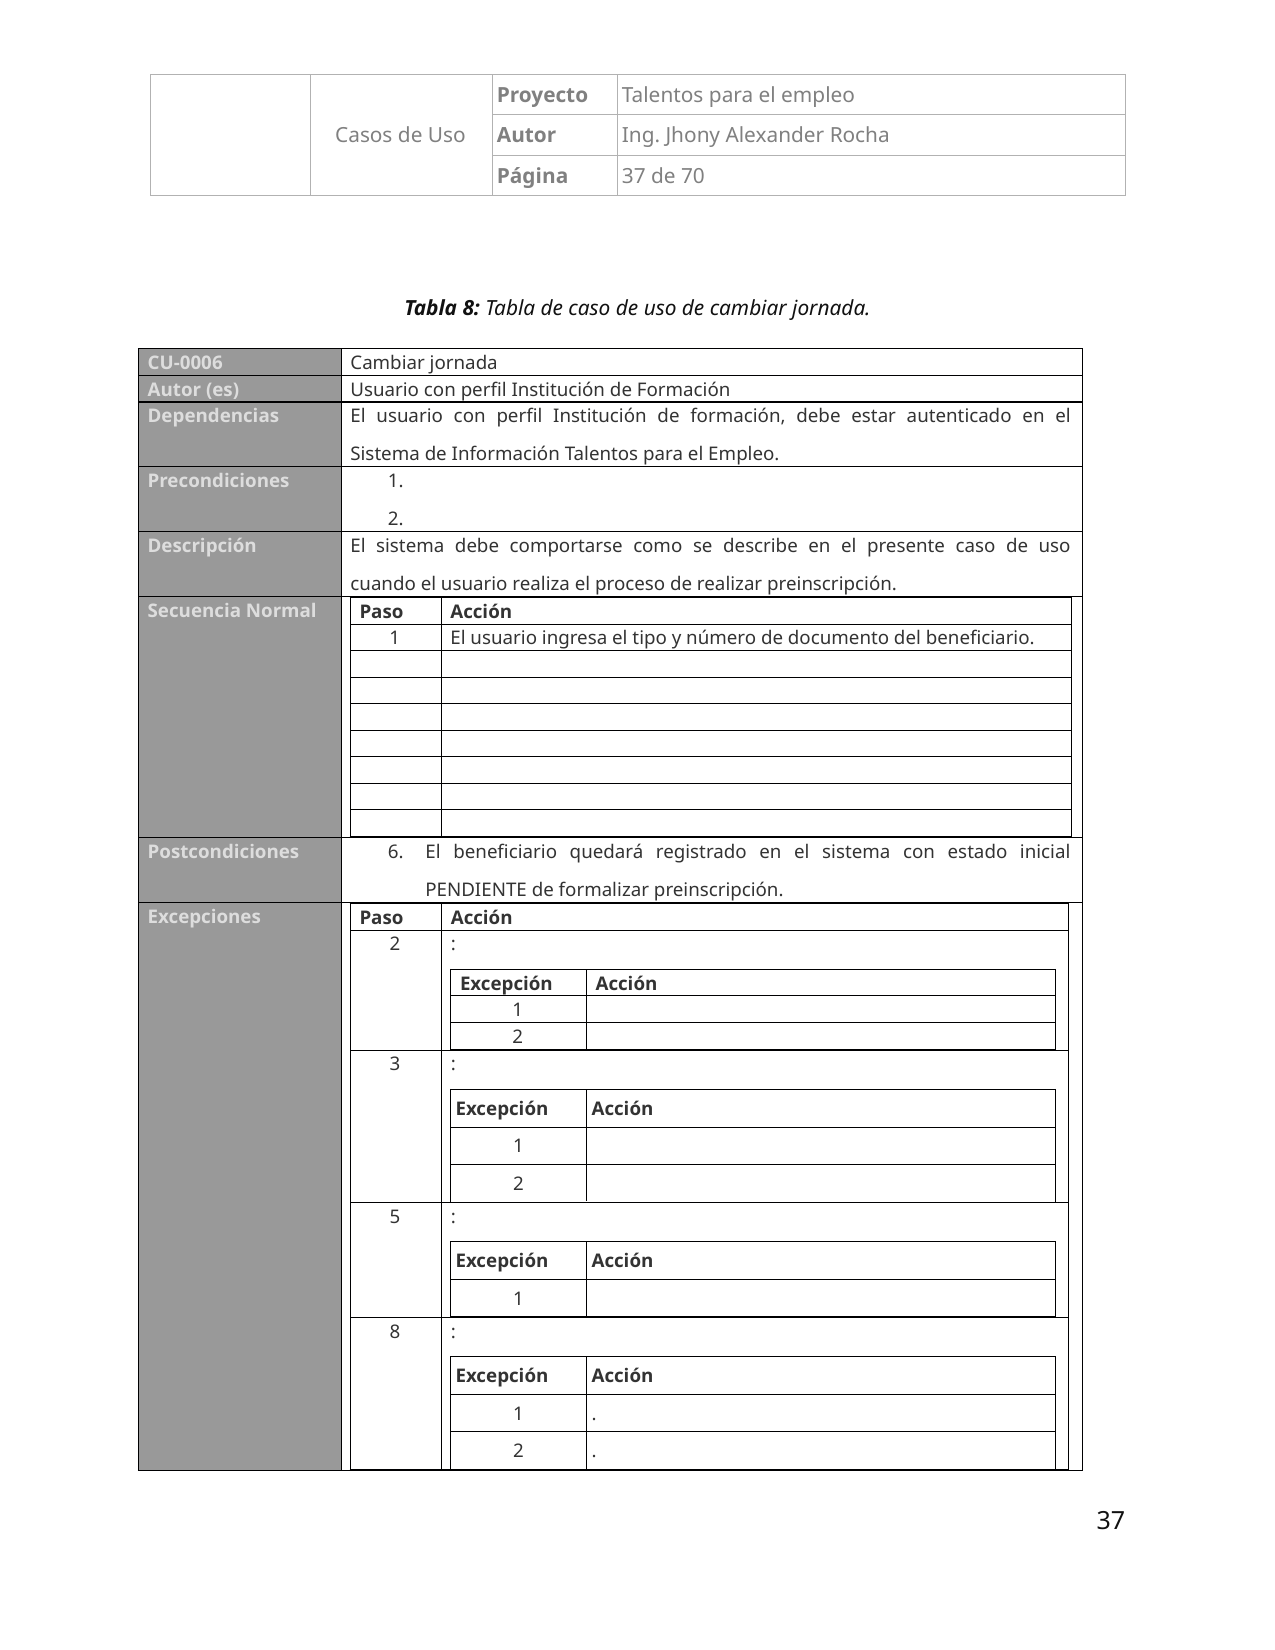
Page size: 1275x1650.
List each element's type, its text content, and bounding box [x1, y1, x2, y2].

table_cell . [587, 1432, 1055, 1469]
table_cell 1 [451, 1280, 586, 1316]
table_header Excepción [451, 1242, 586, 1279]
table_cell El usuario con perfil Institución de formación, debe estar autenticado en el Sistema de Información Talentos para el Empleo. [342, 403, 1082, 466]
table_cell Precondiciones [139, 467, 341, 531]
table_cell [442, 784, 1071, 809]
table_cell 2 [451, 1165, 586, 1201]
table_header Excepción [451, 1357, 586, 1394]
table_cell [351, 784, 441, 809]
table_cell [1069, 903, 1082, 1470]
table_cell 8 [351, 1318, 441, 1469]
table_cell Autor (es) [139, 376, 341, 401]
table_cell [587, 996, 1055, 1022]
table_header Excepción [451, 970, 586, 995]
table_cell [1072, 597, 1082, 837]
table_cell [587, 1023, 1055, 1048]
table_cell [342, 597, 350, 837]
table_cell El sistema debe comportarse como se describe en el presente caso de uso cuando el usuario realiza el proceso de realizar preinscripción. [342, 532, 1082, 596]
table_cell 3 [351, 1051, 441, 1202]
table_cell [351, 704, 441, 730]
table_cell : [442, 931, 1068, 1049]
table_cell [442, 678, 1071, 703]
table_cell [351, 757, 441, 783]
table_cell 5 [351, 1203, 441, 1317]
table_cell Descripción [139, 532, 341, 596]
table_cell 2 [451, 1023, 586, 1048]
table_cell [351, 810, 441, 836]
table_cell : [442, 1203, 1068, 1317]
table_cell [587, 1165, 1055, 1201]
table_header Paso [351, 904, 441, 929]
table_cell Usuario con perfil Institución de Formación [342, 376, 1082, 401]
table_cell 1 [451, 996, 586, 1022]
table_cell [442, 810, 1071, 836]
table_cell El beneficiario quedará registrado en el sistema con estado inicial PENDIENTE de formalizar preinscripción. [342, 838, 1082, 902]
table_cell 1 [351, 625, 441, 650]
table_cell [587, 1128, 1055, 1164]
table_cell 1 [451, 1395, 586, 1431]
table_cell : [442, 1051, 1068, 1202]
table_header Excepción [451, 1090, 586, 1126]
table_cell [442, 757, 1071, 783]
table_cell . [587, 1395, 1055, 1431]
table_cell [442, 651, 1071, 677]
table_header Cambiar jornada [342, 349, 1082, 375]
table_cell : [442, 1318, 1068, 1469]
text Tabla 8: Tabla de caso de uso de cambiar jornada. [150, 293, 1125, 322]
table_header Acción [442, 598, 1071, 623]
table_cell [351, 651, 441, 677]
table_header Acción [442, 904, 1068, 929]
table_cell [587, 1280, 1055, 1316]
table_header Acción [587, 1242, 1055, 1279]
table_cell Excepciones [139, 903, 341, 1470]
table_header CU-0006 [139, 349, 341, 375]
table_cell [442, 731, 1071, 756]
table_header Acción [587, 970, 1055, 995]
table_cell [351, 678, 441, 703]
table_cell Postcondiciones [139, 838, 341, 902]
table_header Acción [587, 1357, 1055, 1394]
table_cell El usuario ingresa el tipo y número de documento del beneficiario. [442, 625, 1071, 650]
table_cell [342, 467, 1082, 531]
table_cell 2 [351, 931, 441, 1049]
table_header Acción [587, 1090, 1055, 1126]
table_header Paso [351, 598, 441, 623]
table_cell [342, 903, 350, 1470]
table_cell Dependencias [139, 403, 341, 466]
table_cell 1 [451, 1128, 586, 1164]
table_cell Secuencia Normal [139, 597, 341, 837]
table_cell [351, 731, 441, 756]
table_cell [442, 704, 1071, 730]
table_cell 2 [451, 1432, 586, 1469]
